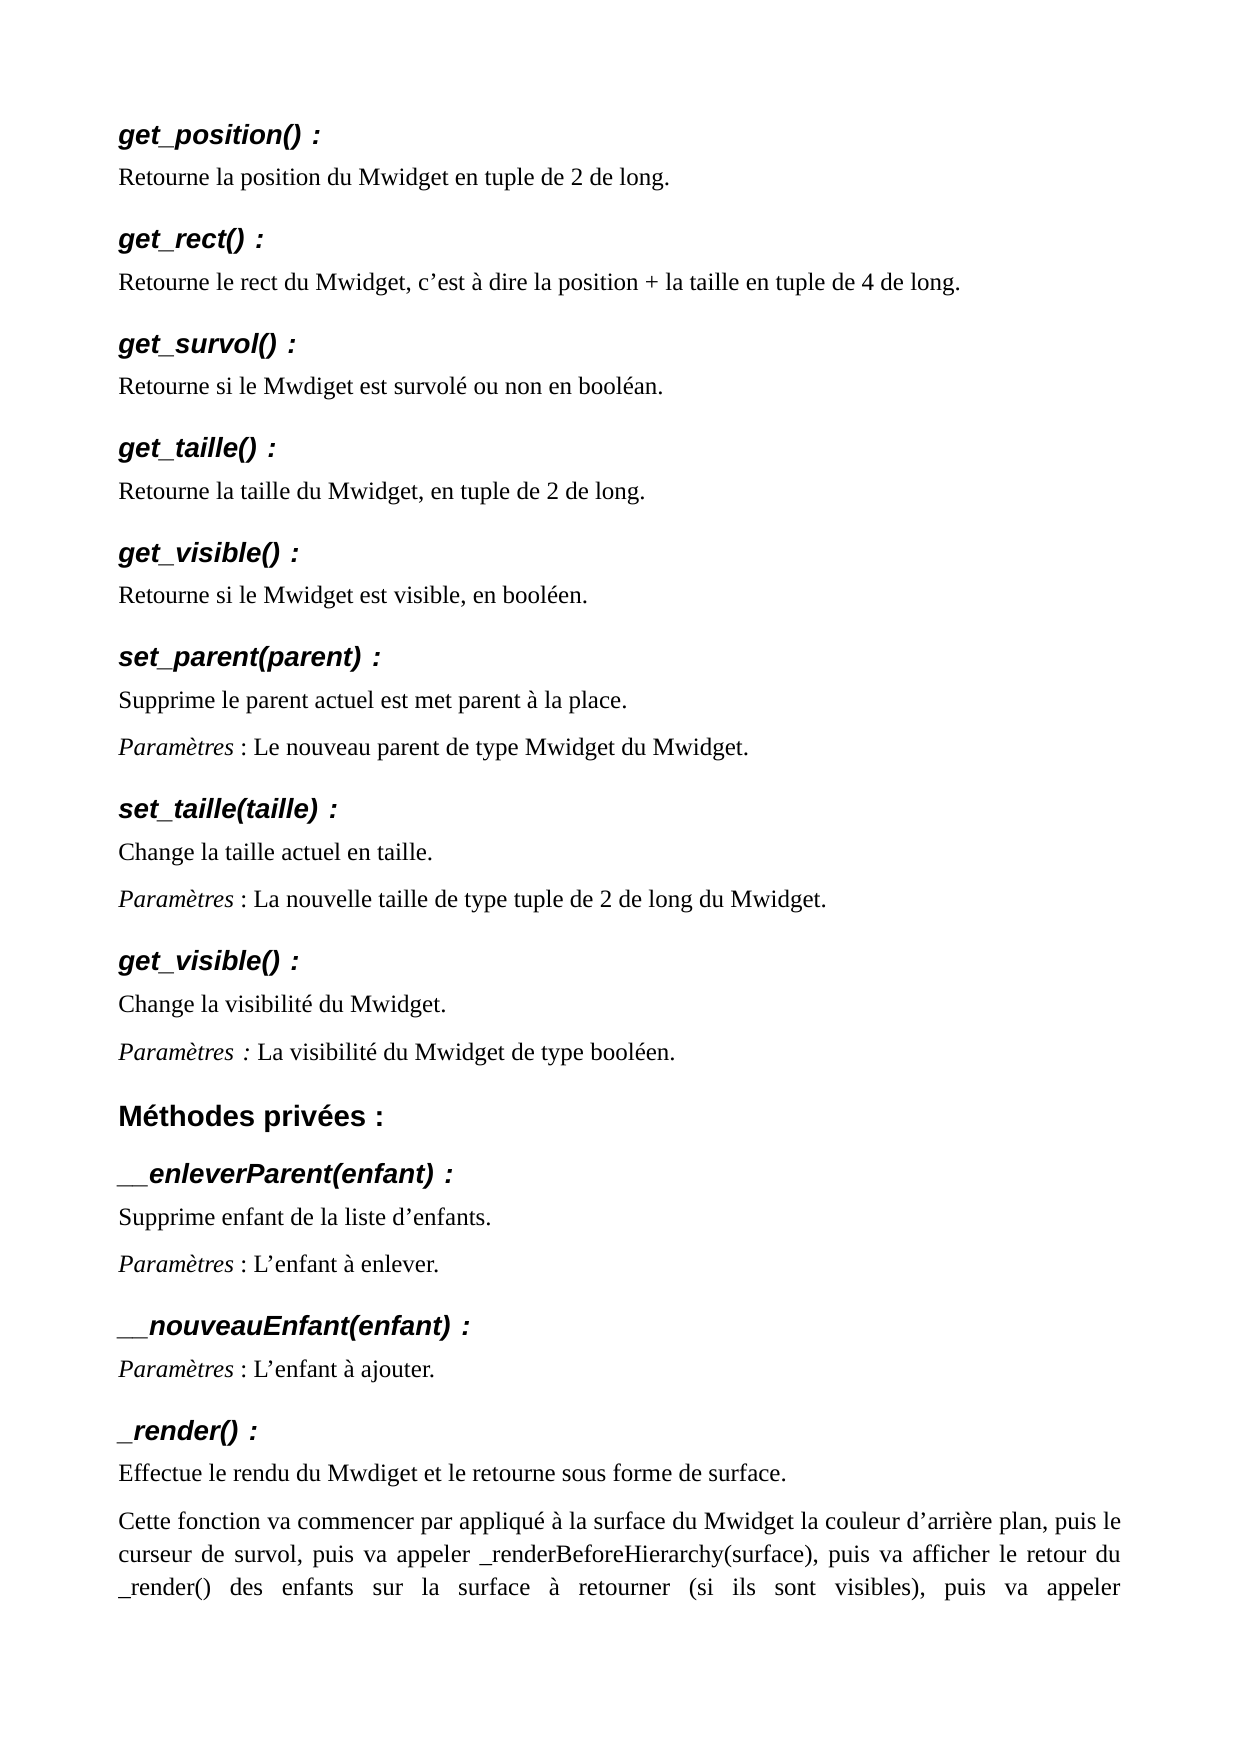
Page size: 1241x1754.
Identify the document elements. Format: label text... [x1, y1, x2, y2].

text Effectue le rendu du Mwdiget et le retourne sous forme de surface. [118, 1458, 1122, 1487]
text Retourne si le Mwidget est visible, en booléen. [118, 580, 1122, 609]
text Paramètres : Le nouveau parent de type Mwidget du Mwidget. [118, 732, 1122, 761]
subtitle __enleverParent(enfant) : [118, 1158, 1122, 1189]
subtitle Méthodes privées : [118, 1099, 1122, 1133]
subtitle set_taille(taille) : [118, 793, 1122, 824]
subtitle _render() : [118, 1414, 1122, 1446]
text Paramètres : La nouvelle taille de type tuple de 2 de long du Mwidget. [118, 884, 1122, 913]
text Paramètres : La visibilité du Mwidget de type booléen. [118, 1037, 1122, 1065]
subtitle __nouveauEnfant(enfant) : [118, 1310, 1122, 1342]
subtitle get_visible() : [118, 945, 1122, 977]
text Supprime le parent actuel est met parent à la place. [118, 685, 1122, 714]
text Retourne le rect du Mwidget, c’est à dire la position + la taille en tuple de 4 de long. [118, 267, 1122, 296]
text Paramètres : L’enfant à enlever. [118, 1249, 1122, 1278]
subtitle get_visible() : [118, 536, 1122, 568]
text Cette fonction va commencer par appliqué à la surface du Mwidget la couleur d’arrière plan, puis le curseur de survol, puis va appeler _renderBeforeHierarchy(surface), puis va afficher le retour du _render() des enfants sur la surface à retourner (si ils sont visibles), puis va appeler [118, 1506, 1122, 1601]
text Retourne la position du Mwidget en tuple de 2 de long. [118, 162, 1122, 191]
subtitle get_taille() : [118, 432, 1122, 463]
text Retourne la taille du Mwidget, en tuple de 2 de long. [118, 476, 1122, 505]
text Supprime enfant de la liste d’enfants. [118, 1202, 1122, 1231]
text Change la taille actuel en taille. [118, 837, 1122, 866]
text Change la visibilité du Mwidget. [118, 989, 1122, 1018]
subtitle get_rect() : [118, 223, 1122, 254]
subtitle set_parent(parent) : [118, 641, 1122, 672]
subtitle get_survol() : [118, 327, 1122, 359]
subtitle get_position() : [118, 118, 1122, 150]
text Paramètres : L’enfant à ajouter. [118, 1354, 1122, 1383]
text Retourne si le Mwdiget est survolé ou non en booléan. [118, 371, 1122, 400]
